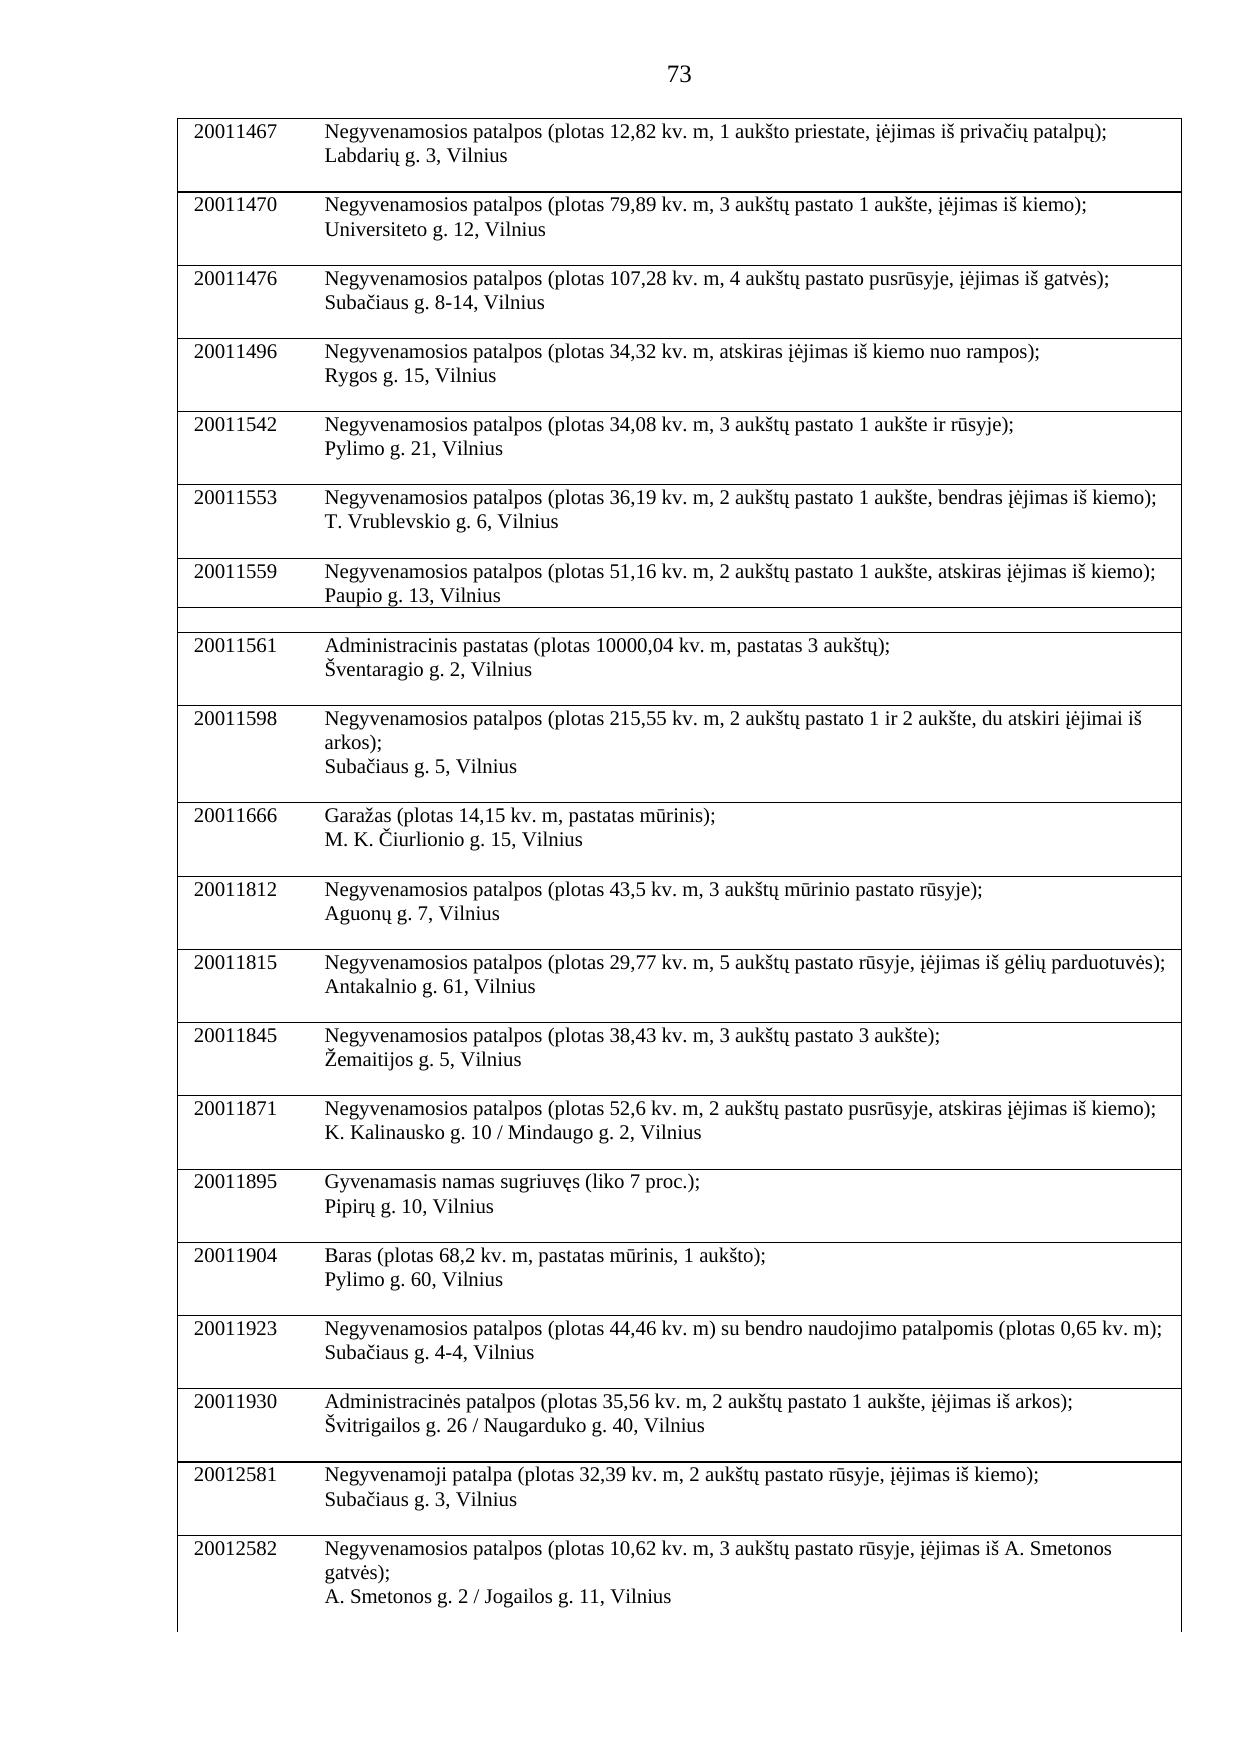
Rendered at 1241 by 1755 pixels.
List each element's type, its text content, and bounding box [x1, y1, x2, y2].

table_cell Negyvenamosios patalpos (plotas 79,89 kv. m, 3 aukštų pastato 1 aukšte, įėjimas iš kiemo); Universiteto g. 12, Vilnius [313, 193, 1181, 241]
table_cell [178, 1608, 1181, 1632]
table_cell 20011476 [178, 266, 313, 314]
table_cell Negyvenamosios patalpos (plotas 34,32 kv. m, atskiras įėjimas iš kiemo nuo rampos); Rygos g. 15, Vilnius [313, 339, 1181, 387]
table_cell 20011895 [178, 1170, 313, 1242]
table_cell [178, 778, 1181, 802]
table_cell [178, 1437, 1181, 1461]
table_cell 20011561 [178, 633, 313, 681]
table_cell 20011496 [178, 339, 313, 387]
table_cell Negyvenamosios patalpos (plotas 10,62 kv. m, 3 aukštų pastato rūsyje, įėjimas iš A. Smetonos gatvės); A. Smetonos g. 2 / Jogailos g. 11, Vilnius [313, 1536, 1181, 1608]
table_cell 20012581 [178, 1463, 313, 1511]
table_cell [178, 1144, 1181, 1168]
table_cell 20012582 [178, 1536, 313, 1608]
table_cell [313, 608, 1181, 632]
table_cell Negyvenamosios patalpos (plotas 29,77 kv. m, 5 aukštų pastato rūsyje, įėjimas iš gėlių parduotuvės); Antakalnio g. 61, Vilnius [313, 950, 1181, 998]
table_cell Negyvenamosios patalpos (plotas 44,46 kv. m) su bendro naudojimo patalpomis (plotas 0,65 kv. m); Subačiaus g. 4-4, Vilnius [313, 1316, 1181, 1364]
table_cell [178, 998, 1181, 1022]
table_cell [178, 1071, 1181, 1095]
table_cell 20011559 [178, 559, 313, 607]
table_cell 20011470 [178, 193, 313, 241]
table_cell 20011923 [178, 1316, 313, 1364]
table_cell Negyvenamosios patalpos (plotas 36,19 kv. m, 2 aukštų pastato 1 aukšte, bendras įėjimas iš kiemo); T. Vrublevskio g. 6, Vilnius [313, 485, 1181, 533]
table_cell 20011598 [178, 706, 313, 778]
table_cell [178, 460, 1181, 484]
table_cell [178, 387, 1181, 411]
table_cell [178, 681, 1181, 705]
table_cell 20011815 [178, 950, 313, 998]
table_cell [178, 851, 1181, 876]
table_cell [178, 314, 1181, 338]
table_cell Garažas (plotas 14,15 kv. m, pastatas mūrinis); M. K. Čiurlionio g. 15, Vilnius [313, 803, 1181, 851]
table_cell 20011845 [178, 1023, 313, 1071]
table_cell [178, 1511, 1181, 1534]
table_cell [178, 608, 313, 632]
table_cell Negyvenamosios patalpos (plotas 43,5 kv. m, 3 aukštų mūrinio pastato rūsyje); Aguonų g. 7, Vilnius [313, 877, 1181, 925]
table_cell [178, 1364, 1181, 1388]
table_cell [178, 241, 1181, 264]
table_cell Baras (plotas 68,2 kv. m, pastatas mūrinis, 1 aukšto); Pylimo g. 60, Vilnius [313, 1243, 1181, 1291]
table_cell Negyvenamosios patalpos (plotas 107,28 kv. m, 4 aukštų pastato pusrūsyje, įėjimas iš gatvės); Subačiaus g. 8-14, Vilnius [313, 266, 1181, 314]
table_cell 20011904 [178, 1243, 313, 1291]
table_cell 20011467 [178, 119, 313, 167]
table_cell 20011666 [178, 803, 313, 851]
table_cell 20011871 [178, 1096, 313, 1144]
table_cell Administracinis pastatas (plotas 10000,04 kv. m, pastatas 3 aukštų); Šventaragio g. 2, Vilnius [313, 633, 1181, 681]
table_cell Negyvenamosios patalpos (plotas 34,08 kv. m, 3 aukštų pastato 1 aukšte ir rūsyje); Pylimo g. 21, Vilnius [313, 412, 1181, 460]
table_cell Negyvenamosios patalpos (plotas 52,6 kv. m, 2 aukštų pastato pusrūsyje, atskiras įėjimas iš kiemo); K. Kalinausko g. 10 / Mindaugo g. 2, Vilnius [313, 1096, 1181, 1144]
table_cell [178, 925, 1181, 949]
table_cell [178, 167, 1181, 191]
table_cell Negyvenamosios patalpos (plotas 38,43 kv. m, 3 aukštų pastato 3 aukšte); Žemaitijos g. 5, Vilnius [313, 1023, 1181, 1071]
table_cell 20011553 [178, 485, 313, 533]
table_cell 20011812 [178, 877, 313, 925]
table_cell Negyvenamosios patalpos (plotas 12,82 kv. m, 1 aukšto priestate, įėjimas iš privačių patalpų); Labdarių g. 3, Vilnius [313, 119, 1181, 167]
table_cell Administracinės patalpos (plotas 35,56 kv. m, 2 aukštų pastato 1 aukšte, įėjimas iš arkos); Švitrigailos g. 26 / Naugarduko g. 40, Vilnius [313, 1389, 1181, 1437]
table_cell Gyvenamasis namas sugriuvęs (liko 7 proc.); Pipirų g. 10, Vilnius [313, 1170, 1181, 1242]
table_cell Negyvenamoji patalpa (plotas 32,39 kv. m, 2 aukštų pastato rūsyje, įėjimas iš kiemo); Subačiaus g. 3, Vilnius [313, 1463, 1181, 1511]
table_cell 20011542 [178, 412, 313, 460]
table_cell [178, 1291, 1181, 1315]
table_cell 20011930 [178, 1389, 313, 1437]
table_cell [178, 534, 1181, 557]
table_cell Negyvenamosios patalpos (plotas 215,55 kv. m, 2 aukštų pastato 1 ir 2 aukšte, du atskiri įėjimai iš arkos); Subačiaus g. 5, Vilnius [313, 706, 1181, 778]
table_cell Negyvenamosios patalpos (plotas 51,16 kv. m, 2 aukštų pastato 1 aukšte, atskiras įėjimas iš kiemo); Paupio g. 13, Vilnius [313, 559, 1181, 607]
